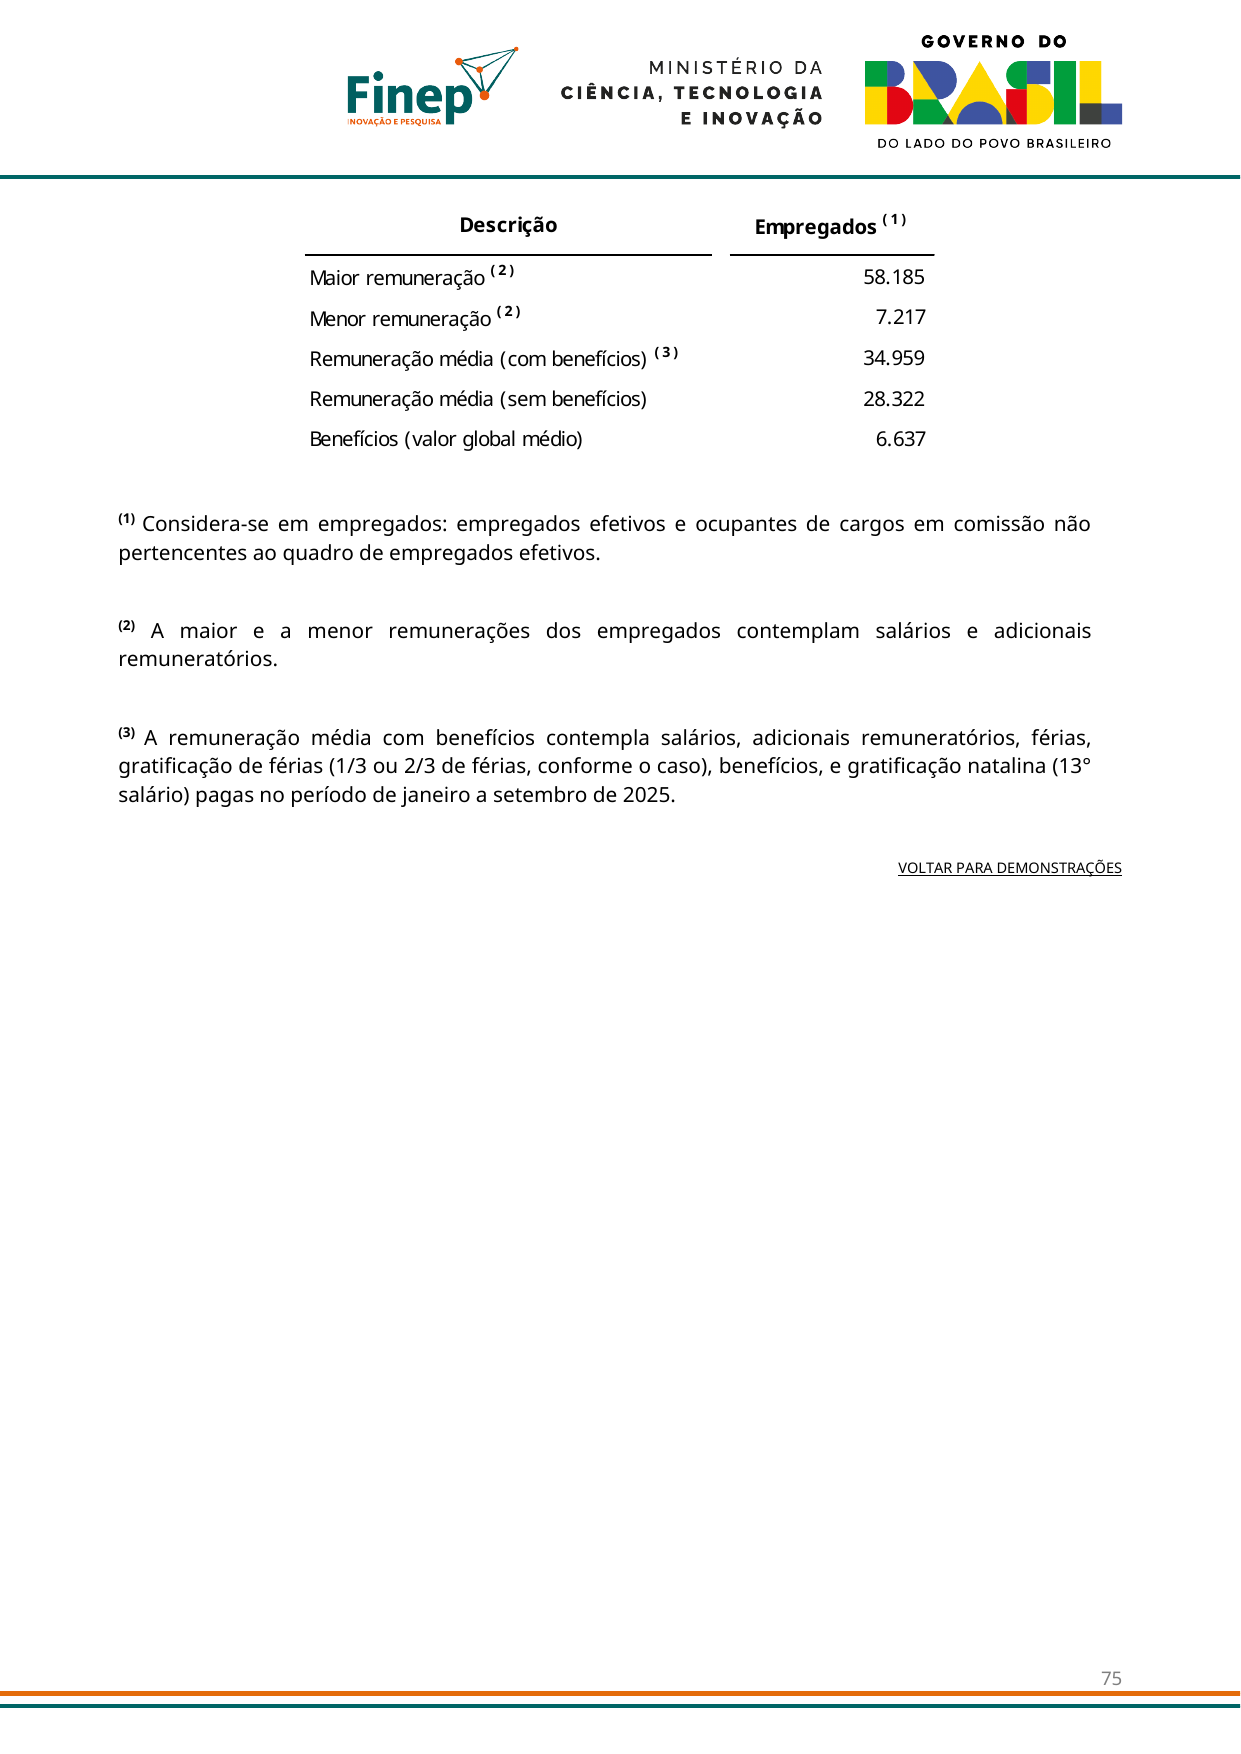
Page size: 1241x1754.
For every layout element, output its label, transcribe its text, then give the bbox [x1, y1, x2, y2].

text Voltar para demonstrações [118, 858, 1122, 878]
text (1) Considera-se em empregados: empregados efetivos e ocupantes de cargos em comissão não pertencentes ao quadro de empregados efetivos. [118, 509, 1093, 566]
text (3) A remuneração média com benefícios contempla salários, adicionais remuneratórios, férias, gratificação de férias (1/3 ou 2/3 de férias, conforme o caso), benefícios, e gratificação natalina (13° salário) pagas no período de janeiro a setembro de 2025. [118, 723, 1093, 808]
text (2) A maior e a menor remunerações dos empregados contemplam salários e adicionais remuneratórios. [118, 616, 1093, 673]
